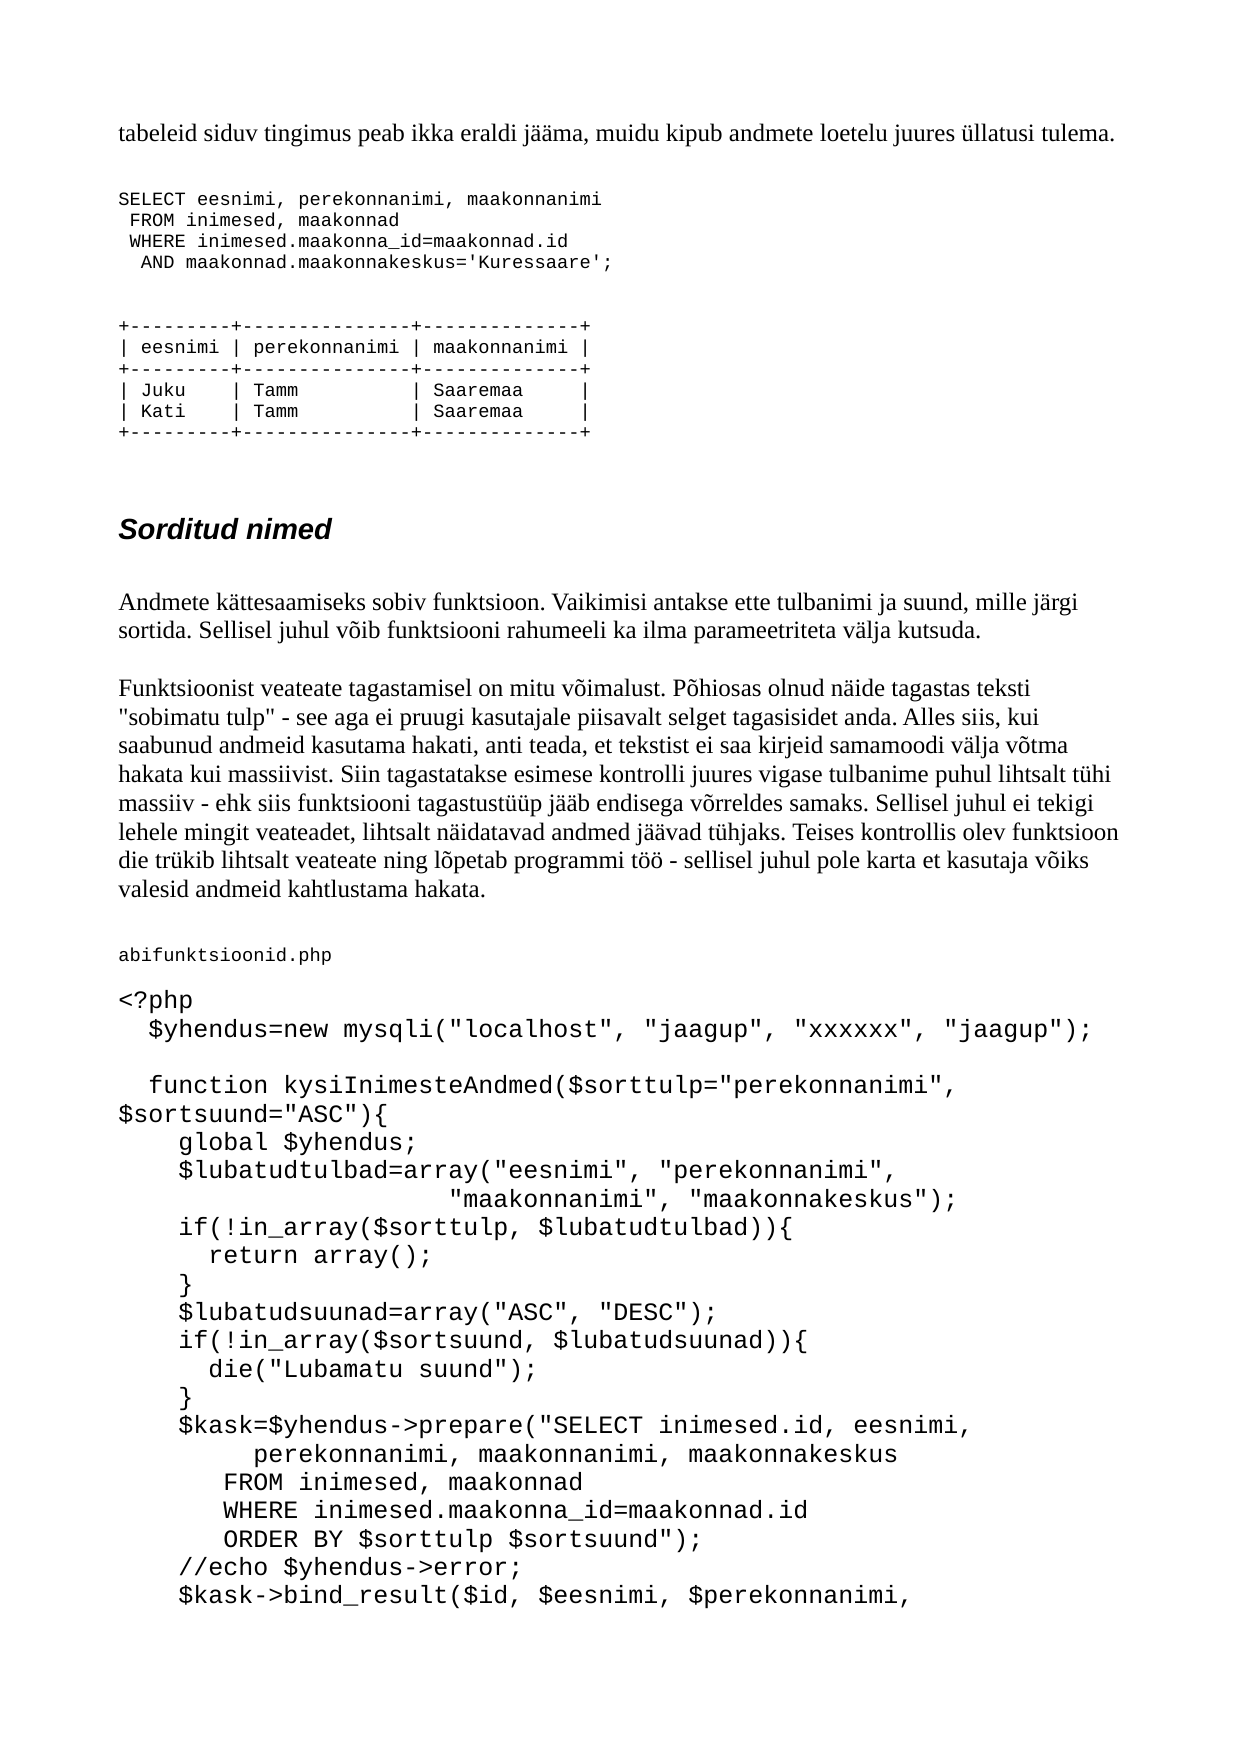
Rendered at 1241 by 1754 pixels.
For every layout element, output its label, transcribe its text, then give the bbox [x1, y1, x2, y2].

text WHERE inimesed.maakonna_id=maakonnad.id [118, 232, 1122, 253]
text } [118, 1384, 1122, 1413]
text $yhendus=new mysqli("localhost", "jaagup", "xxxxxx", "jaagup"); [118, 1016, 1122, 1044]
text $lubatudtulbad=array("eesnimi", "perekonnanimi", [118, 1158, 1122, 1186]
text WHERE inimesed.maakonna_id=maakonnad.id [118, 1498, 1122, 1526]
text FROM inimesed, maakonnad [118, 211, 1122, 232]
text +---------+---------------+--------------+ [118, 359, 1122, 381]
subtitle Sorditud nimed [118, 512, 1122, 545]
text "maakonnanimi", "maakonnakeskus"); [118, 1186, 1122, 1214]
text | eesnimi | perekonnanimi | maakonnanimi | [118, 338, 1122, 359]
text die("Lubamatu suund"); [118, 1356, 1122, 1384]
text function kysiInimesteAndmed($sorttulp="perekonnanimi", $sortsuund="ASC"){ [118, 1073, 1122, 1129]
text abifunktsioonid.php [118, 945, 1122, 967]
text +---------+---------------+--------------+ [118, 317, 1122, 338]
text +---------+---------------+--------------+ [118, 423, 1122, 444]
text perekonnanimi, maakonnanimi, maakonnakeskus [118, 1441, 1122, 1469]
text | Juku | Tamm | Saaremaa | [118, 381, 1122, 402]
text $lubatudsuunad=array("ASC", "DESC"); [118, 1299, 1122, 1328]
text $kask->bind_result($id, $eesnimi, $perekonnanimi, [118, 1583, 1122, 1611]
text //echo $yhendus->error; [118, 1554, 1122, 1583]
text return array(); [118, 1243, 1122, 1271]
text AND maakonnad.maakonnakeskus='Kuressaare'; [118, 253, 1122, 274]
text ORDER BY $sorttulp $sortsuund"); [118, 1526, 1122, 1554]
text <?php [118, 988, 1122, 1016]
text Funktsioonist veateate tagastamisel on mitu võimalust. Põhiosas olnud näide tagastas teksti "sobimatu tulp" - see aga ei pruugi kasutajale piisavalt selget tagasisidet anda. Alles siis, kui saabunud andmeid kasutama hakati, anti teada, et tekstist ei saa kirjeid samamoodi välja võtma hakata kui massiivist. Siin tagastatakse esimese kontrolli juures vigase tulbanime puhul lihtsalt tühi massiiv - ehk siis funktsiooni tagastustüüp jääb endisega võrreldes samaks. Sellisel juhul ei tekigi lehele mingit veateadet, lihtsalt näidatavad andmed jäävad tühjaks. Teises kontrollis olev funktsioon die trükib lihtsalt veateate ning lõpetab programmi töö - sellisel juhul pole karta et kasutaja võiks valesid andmeid kahtlustama hakata. [118, 673, 1122, 903]
text global $yhendus; [118, 1129, 1122, 1158]
text if(!in_array($sorttulp, $lubatudtulbad)){ [118, 1214, 1122, 1243]
text if(!in_array($sortsuund, $lubatudsuunad)){ [118, 1328, 1122, 1356]
text | Kati | Tamm | Saaremaa | [118, 402, 1122, 423]
text $kask=$yhendus->prepare("SELECT inimesed.id, eesnimi, [118, 1413, 1122, 1441]
text SELECT eesnimi, perekonnanimi, maakonnanimi [118, 189, 1122, 211]
text } [118, 1271, 1122, 1299]
text Andmete kättesaamiseks sobiv funktsioon. Vaikimisi antakse ette tulbanimi ja suund, mille järgi sortida. Sellisel juhul võib funktsiooni rahumeeli ka ilma parameetriteta välja kutsuda. [118, 587, 1122, 644]
text - tabeleid siduv tingimus peab ikka eraldi jääma, muidu kipub andmete loetelu juures üllatusi tulema. [118, 118, 1122, 147]
text FROM inimesed, maakonnad [118, 1469, 1122, 1498]
